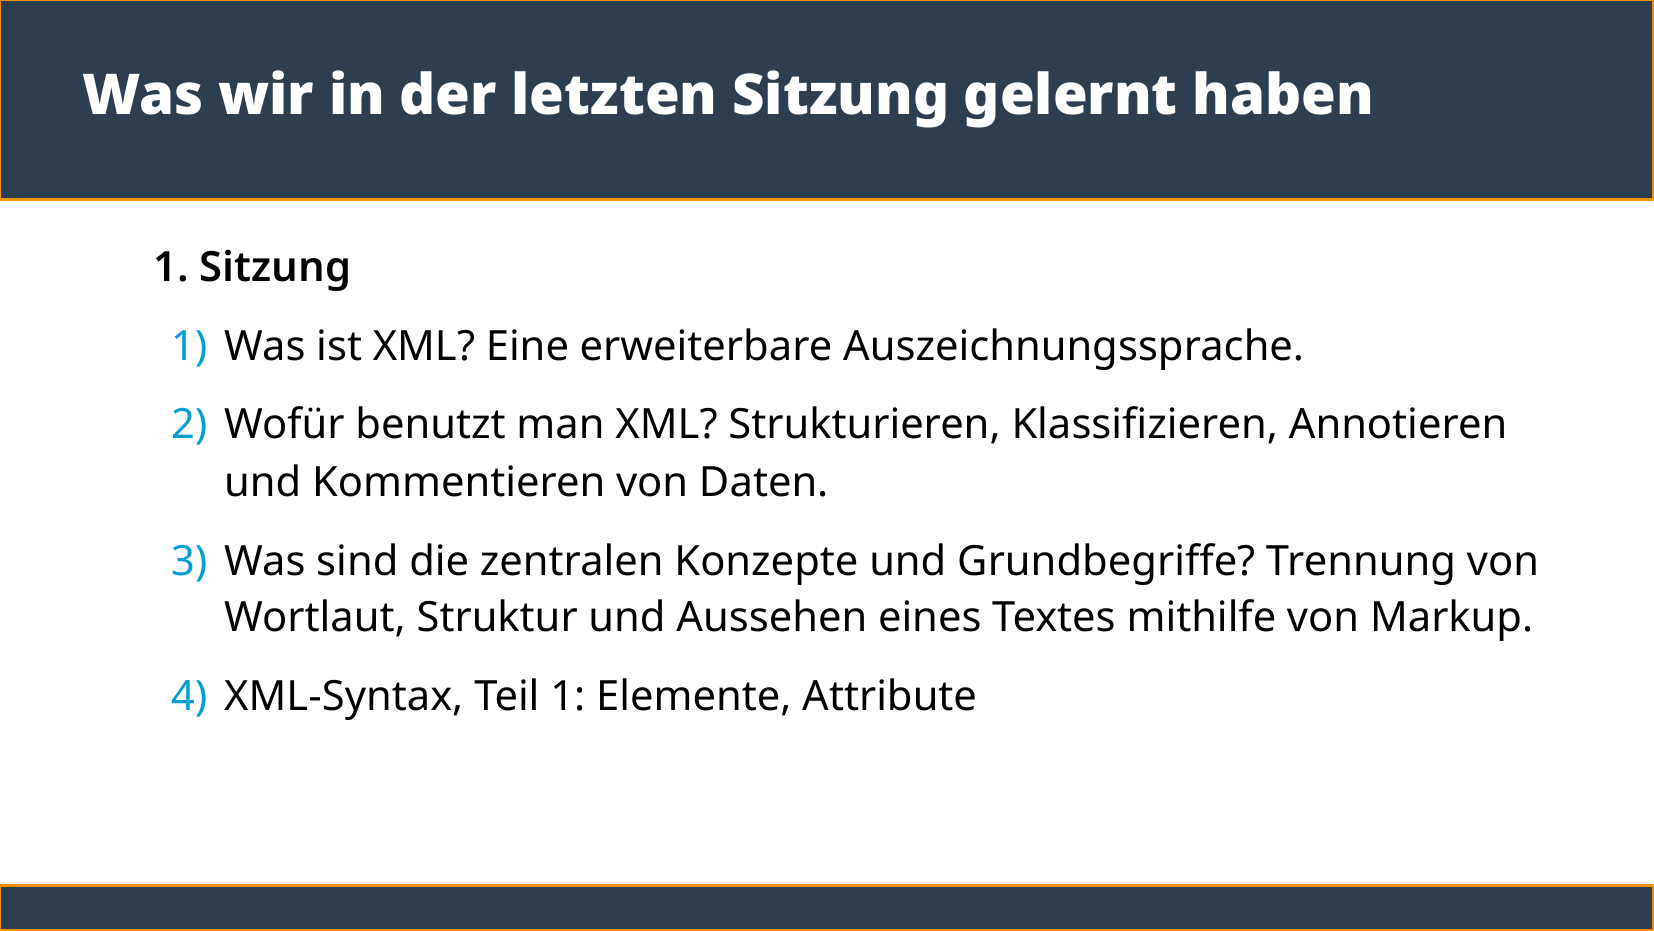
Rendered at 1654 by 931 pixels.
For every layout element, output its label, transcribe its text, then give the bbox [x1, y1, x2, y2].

title Was wir in der letzten Sitzung gelernt haben [82, 14, 1571, 171]
list 1. Sitzung Was ist XML? Eine erweiterbare Auszeichnungssprache. Wofür benutzt man XML? Strukturieren, Klassifizieren, Annotieren und Kommentieren von Daten. Was sind die zentralen Konzepte und Grundbegriffe? Trennung von Wortlaut, Struktur und Aussehen eines Textes mithilfe von Markup. XML-Syntax, Teil 1: Elemente, Attribute [82, 236, 1563, 811]
